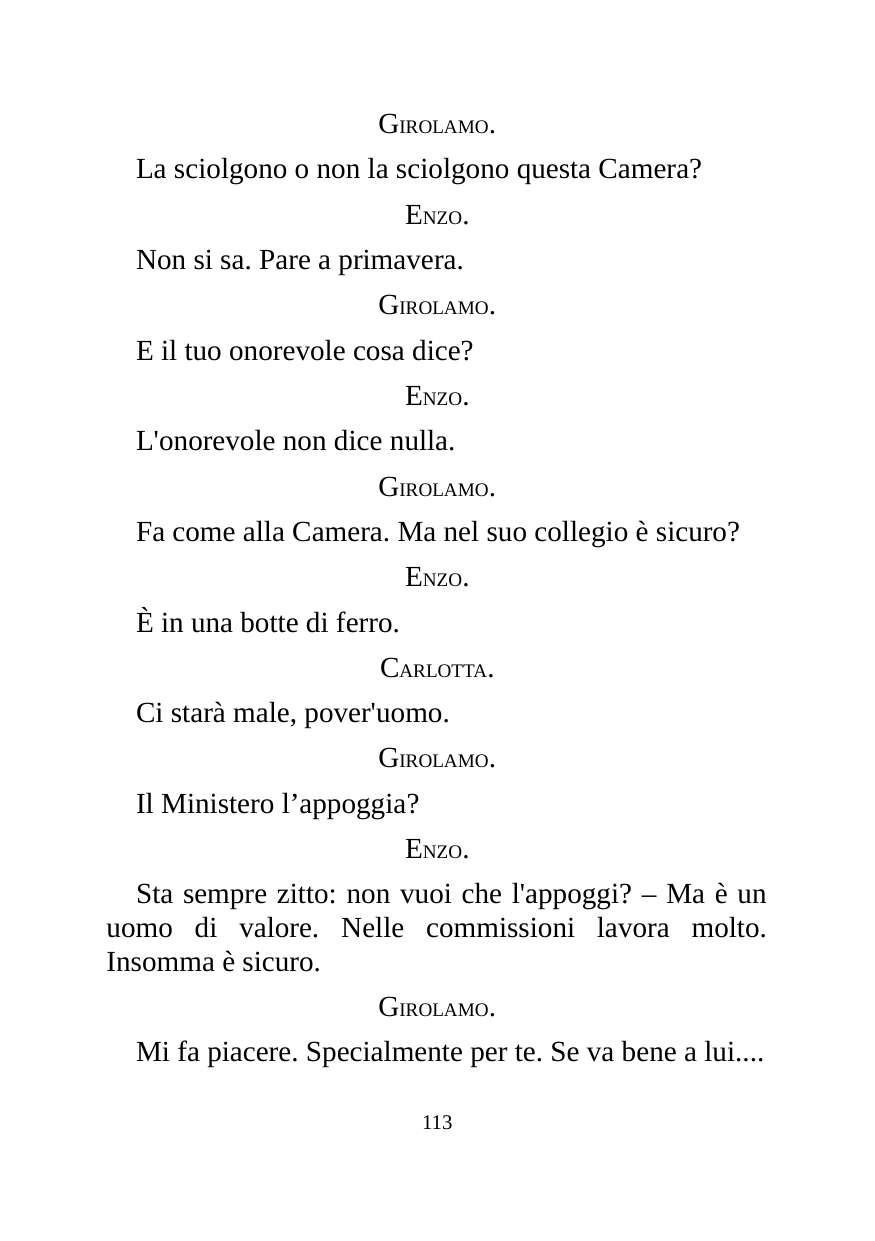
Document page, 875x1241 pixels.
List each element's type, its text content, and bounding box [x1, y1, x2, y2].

text Non si sa. Pare a primavera. [106, 242, 768, 276]
text Girolamo. [106, 106, 768, 140]
text Mi fa piacere. Specialmente per te. Se va bene a lui.... [106, 1034, 768, 1068]
text Enzo. [106, 378, 768, 412]
text Il Ministero l’appoggia? [106, 786, 768, 819]
text Fa come alla Camera. Ma nel suo collegio è sicuro? [106, 514, 768, 548]
text Girolamo. [106, 469, 768, 502]
text E il tuo onorevole cosa dice? [106, 333, 768, 366]
text La sciolgono o non la sciolgono questa Camera? [106, 152, 768, 185]
text Carlotta. [106, 650, 768, 683]
text Enzo. [106, 831, 768, 865]
text Sta sempre zitto: non vuoi che l'appoggi? – Ma è un uomo di valore. Nelle commissioni lavora molto. Insomma è sicuro. [106, 877, 768, 977]
text L'onorevole non dice nulla. [106, 423, 768, 457]
text Girolamo. [106, 741, 768, 774]
text Enzo. [106, 197, 768, 230]
text Girolamo. [106, 287, 768, 321]
text Enzo. [106, 559, 768, 593]
text Girolamo. [106, 989, 768, 1022]
text Ci starà male, pover'uomo. [106, 695, 768, 729]
text È in una botte di ferro. [106, 605, 768, 638]
